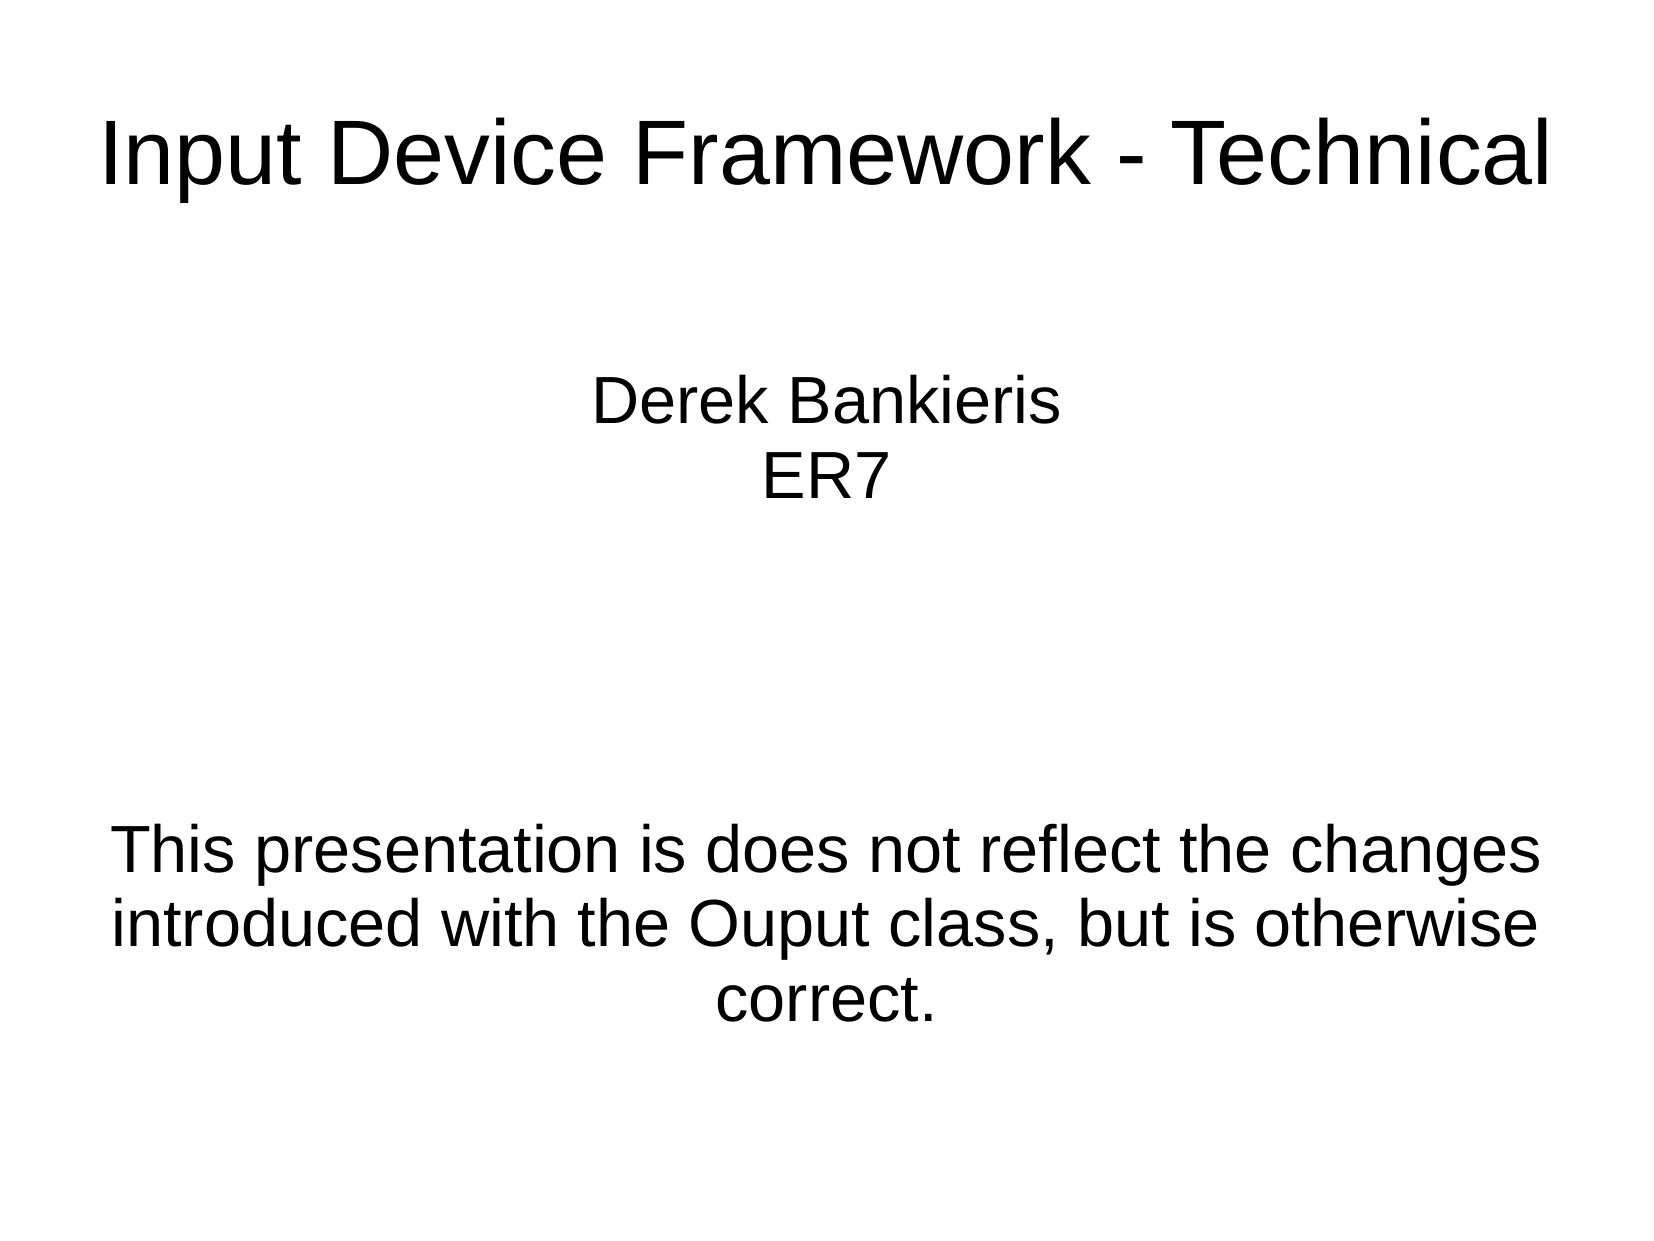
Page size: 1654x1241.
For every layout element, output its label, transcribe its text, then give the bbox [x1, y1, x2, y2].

title Input Device Framework - Technical [82, 49, 1571, 257]
subtitle Derek Bankieris ER7 This presentation is does not reflect the changes introduced with the Ouput class, but is otherwise correct. [82, 290, 1571, 1109]
